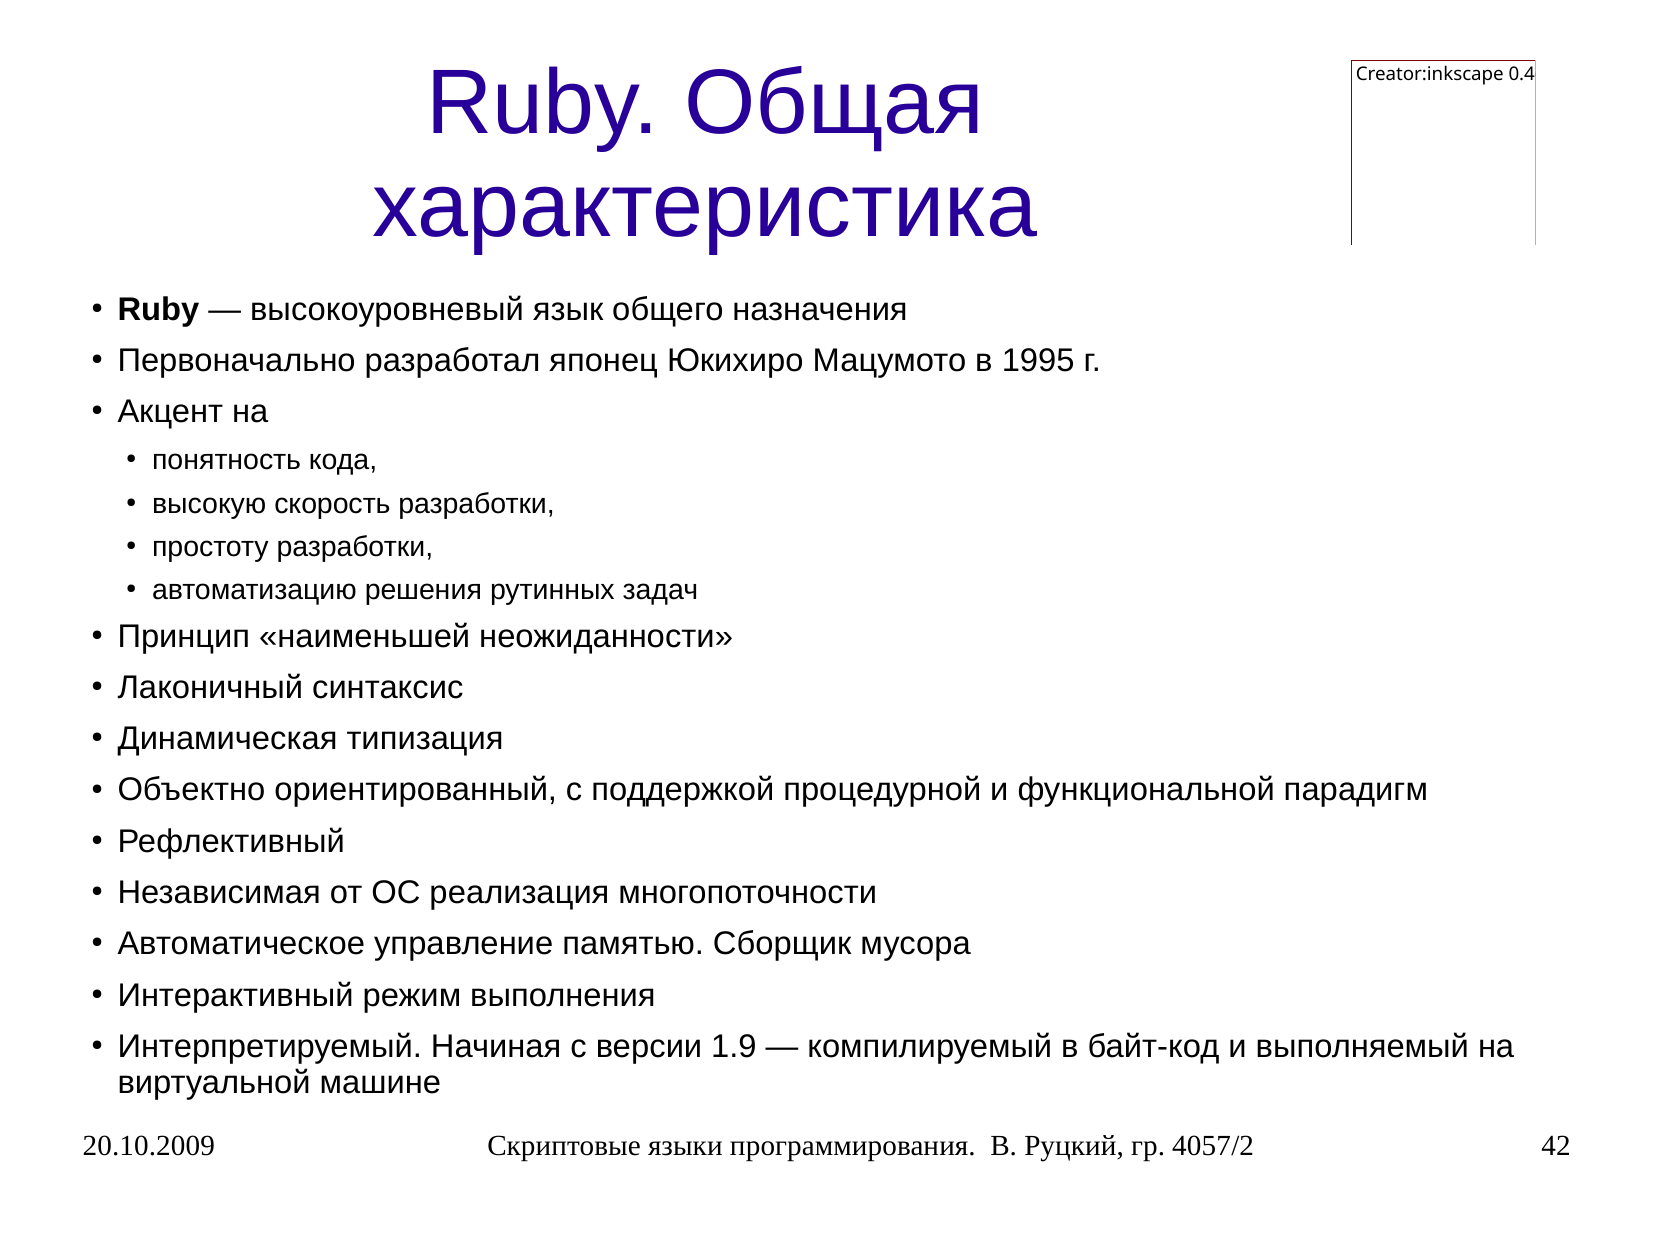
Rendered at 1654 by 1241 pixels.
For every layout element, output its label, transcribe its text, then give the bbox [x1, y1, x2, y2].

picture [1349, 59, 1536, 245]
title Ruby. Общая характеристика [82, 49, 1329, 257]
list Ruby — высокоуровневый язык общего назначения Первоначально разработал японец Юкихиро Мацумото в 1995 г. Акцент на понятность кода, высокую скорость разработки, простоту разработки, автоматизацию решения рутинных задач Принцип «наименьшей неожиданности» Лаконичный синтаксис Динамическая типизация Объектно ориентированный, с поддержкой процедурной и функциональной парадигм Рефлективный Независимая от ОС реализация многопоточности Автоматическое управление памятью. Сборщик мусора Интерактивный режим выполнения Интерпретируемый. Начиная с версии 1.9 — компилируемый в байт-код и выполняемый на виртуальной машине [82, 290, 1571, 1109]
